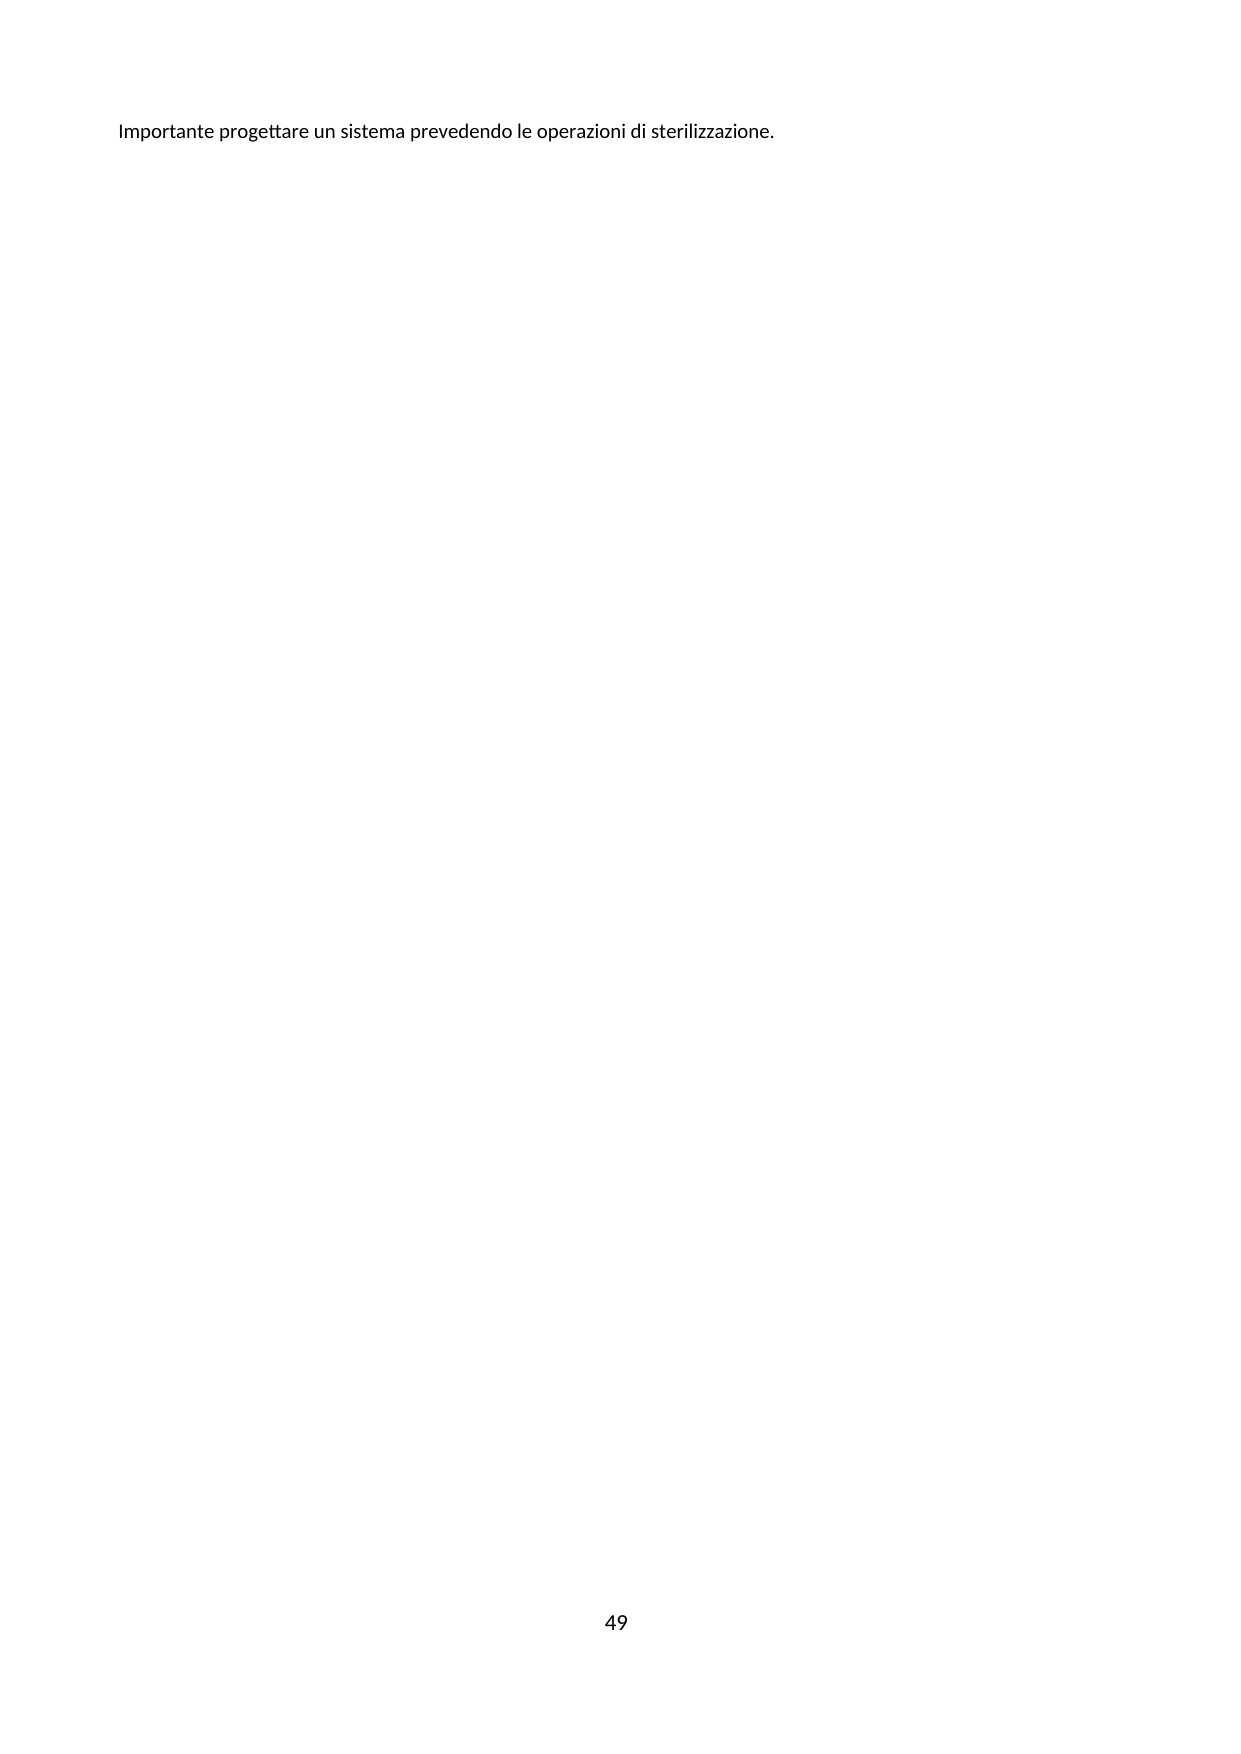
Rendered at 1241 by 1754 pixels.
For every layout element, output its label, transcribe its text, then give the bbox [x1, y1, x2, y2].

text Importante progettare un sistema prevedendo le operazioni di sterilizzazione. [118, 118, 1124, 143]
